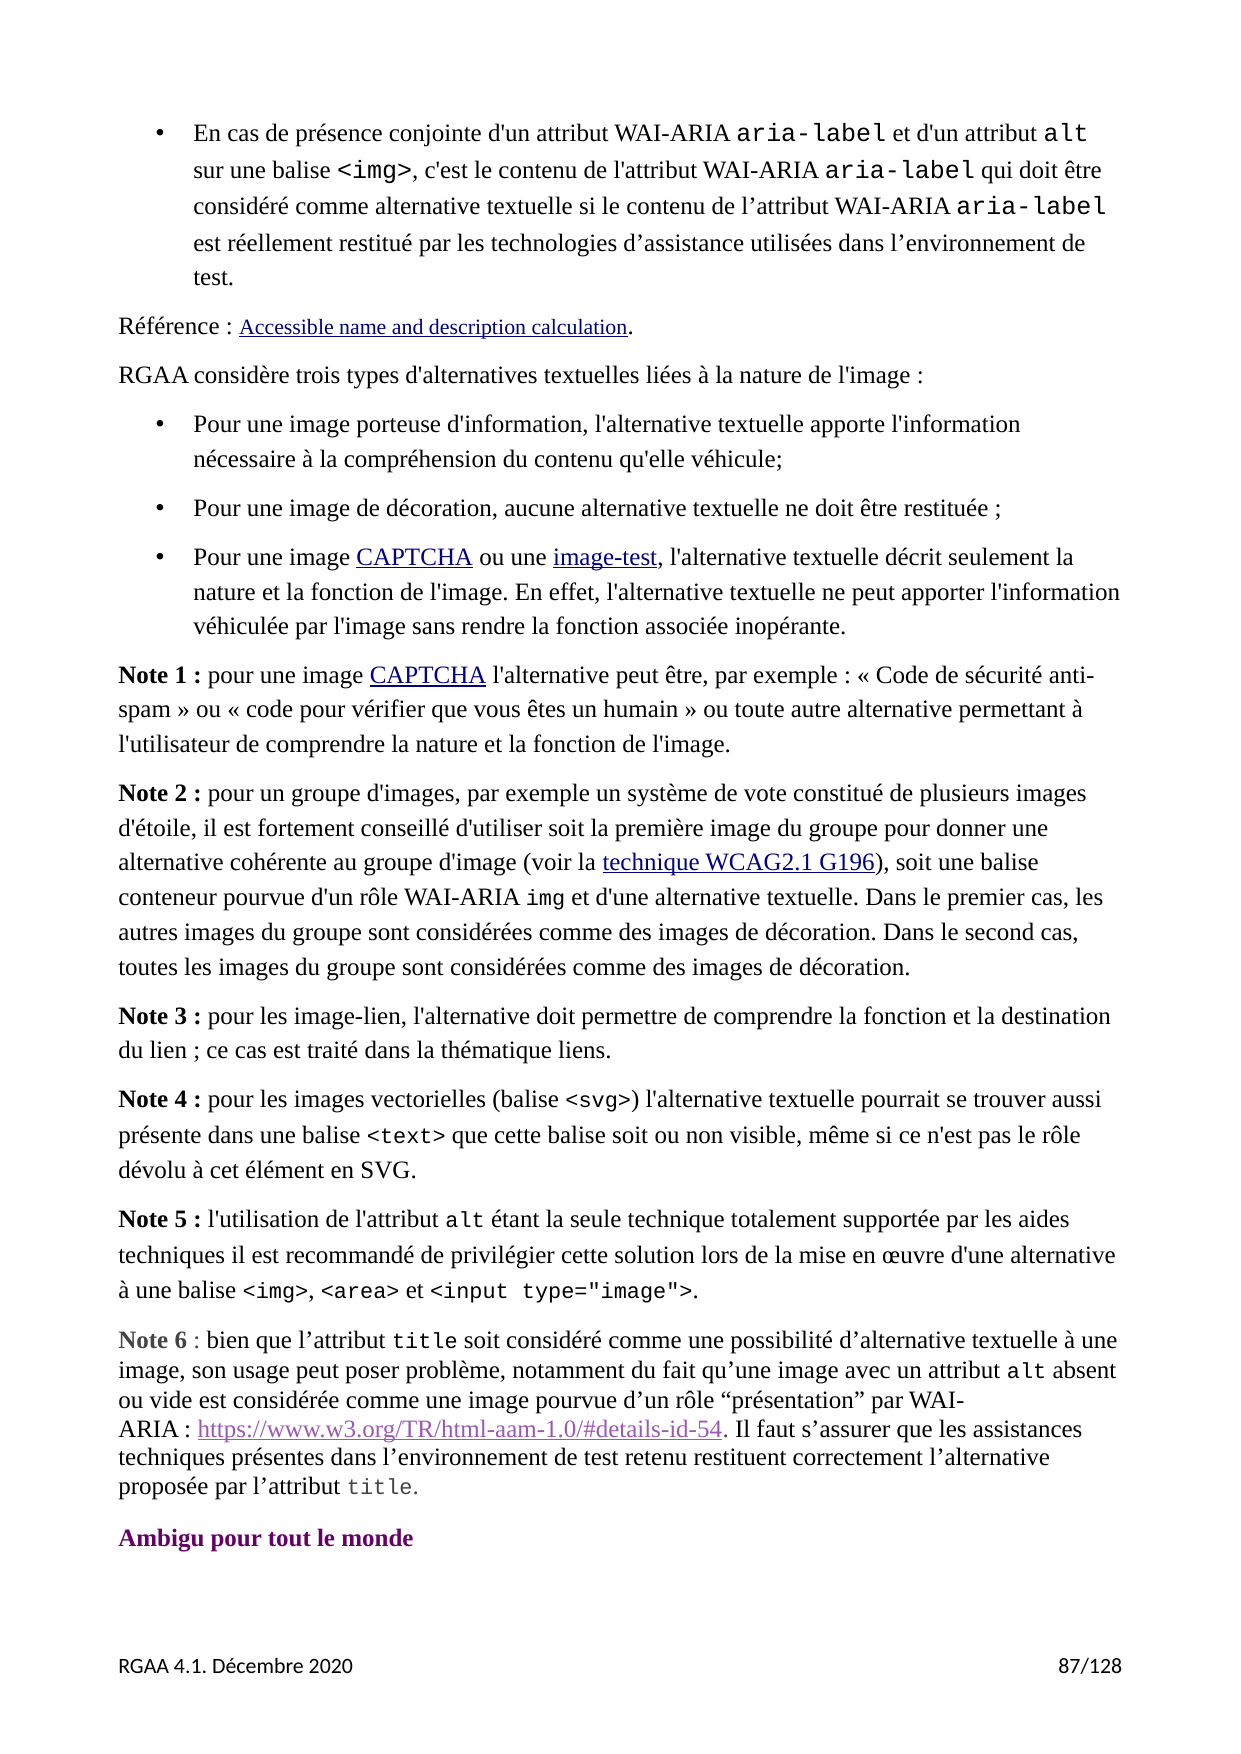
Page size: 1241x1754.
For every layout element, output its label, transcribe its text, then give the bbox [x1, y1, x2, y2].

list En cas de présence conjointe d'un attribut WAI-ARIA aria-label et d'un attribut alt sur une balise <img>, c'est le contenu de l'attribut WAI-ARIA aria-label qui doit être considéré comme alternative textuelle si le contenu de l’attribut WAI-ARIA aria-label est réellement restitué par les technologies d’assistance utilisées dans l’environnement de test. [156, 118, 1122, 291]
text Note 6 : bien que l’attribut title soit considéré comme une possibilité d’alternative textuelle à une image, son usage peut poser problème, notamment du fait qu’une image avec un attribut alt absent ou vide est considérée comme une image pourvue d’un rôle “présentation” par WAI-ARIA : https://www.w3.org/TR/html-aam-1.0/#details-id-54. Il faut s’assurer que les assistances techniques présentes dans l’environnement de test retenu restituent correctement l’alternative proposée par l’attribut title. [118, 1325, 1122, 1501]
text Note 3 : pour les image-lien, l'alternative doit permettre de comprendre la fonction et la destination du lien ; ce cas est traité dans la thématique liens. [118, 1001, 1122, 1064]
subtitle Ambigu pour tout le monde [118, 1523, 1122, 1552]
list Pour une image porteuse d'information, l'alternative textuelle apporte l'information nécessaire à la compréhension du contenu qu'elle véhicule; [156, 409, 1122, 473]
text Note 2 : pour un groupe d'images, par exemple un système de vote constitué de plusieurs images d'étoile, il est fortement conseillé d'utiliser soit la première image du groupe pour donner une alternative cohérente au groupe d'image (voir la technique WCAG2.1 G196), soit une balise conteneur pourvue d'un rôle WAI-ARIA img et d'une alternative textuelle. Dans le premier cas, les autres images du groupe sont considérées comme des images de décoration. Dans le second cas, toutes les images du groupe sont considérées comme des images de décoration. [118, 778, 1122, 980]
text RGAA considère trois types d'alternatives textuelles liées à la nature de l'image : [118, 360, 1122, 389]
text Note 5 : l'utilisation de l'attribut alt étant la seule technique totalement supportée par les aides techniques il est recommandé de privilégier cette solution lors de la mise en œuvre d'une alternative à une balise <img>, <area> et <input type="image">. [118, 1204, 1122, 1304]
text Note 4 : pour les images vectorielles (balise <svg>) l'alternative textuelle pourrait se trouver aussi présente dans une balise <text> que cette balise soit ou non visible, même si ce n'est pas le rôle dévolu à cet élément en SVG. [118, 1084, 1122, 1184]
text Référence : Accessible name and description calculation. [118, 311, 1122, 340]
text Note 1 : pour une image CAPTCHA l'alternative peut être, par exemple : « Code de sécurité anti-spam » ou « code pour vérifier que vous êtes un humain » ou toute autre alternative permettant à l'utilisateur de comprendre la nature et la fonction de l'image. [118, 660, 1122, 758]
list Pour une image de décoration, aucune alternative textuelle ne doit être restituée ; [156, 493, 1122, 522]
list Pour une image CAPTCHA ou une image-test, l'alternative textuelle décrit seulement la nature et la fonction de l'image. En effet, l'alternative textuelle ne peut apporter l'information véhiculée par l'image sans rendre la fonction associée inopérante. [156, 542, 1122, 640]
